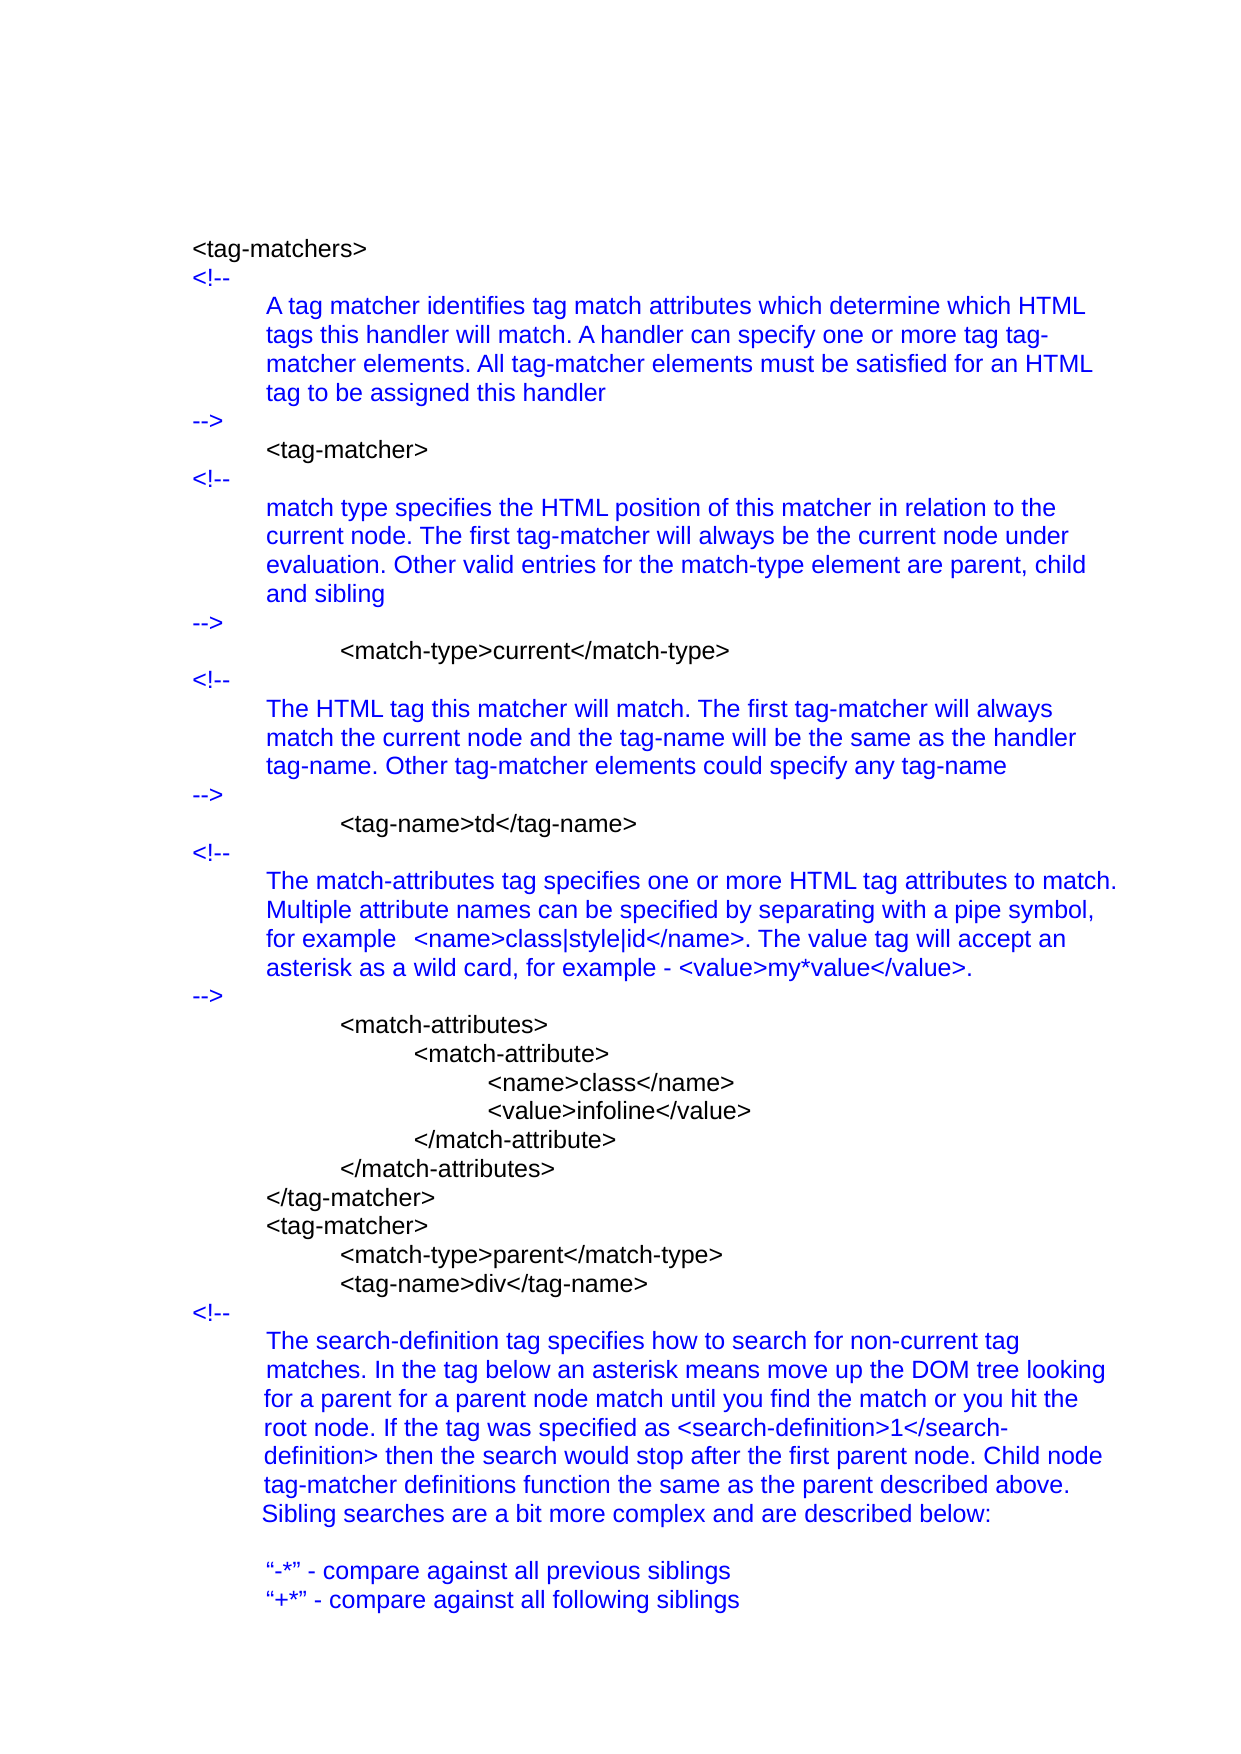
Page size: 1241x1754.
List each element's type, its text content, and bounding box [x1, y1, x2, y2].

text for a parent for a parent node match until you find the match or you hit the [118, 1384, 1122, 1413]
text <match-type>parent</match-type> [118, 1240, 1122, 1269]
text <!-- [118, 263, 1122, 291]
text <tag-name>td</tag-name> [118, 809, 1122, 838]
text <tag-matchers> [118, 234, 1122, 263]
text <match-type>current</match-type> [118, 636, 1122, 665]
text <!-- [118, 1298, 1122, 1326]
text match the current node and the tag-name will be the same as the handler [118, 723, 1122, 751]
text </match-attribute> [118, 1125, 1122, 1154]
text Sibling searches are a bit more complex and are described below: [118, 1499, 1122, 1528]
text asterisk as a wild card, for example - <value>my*value</value>. [118, 953, 1122, 981]
text <!-- [118, 464, 1122, 493]
text tag-matcher definitions function the same as the parent described above. [118, 1470, 1122, 1499]
text </match-attributes> [118, 1154, 1122, 1183]
text tag-name. Other tag-matcher elements could specify any tag-name [118, 751, 1122, 780]
text The match-attributes tag specifies one or more HTML tag attributes to match. [118, 866, 1122, 895]
text for example <name>class|style|id</name>. The value tag will accept an [118, 924, 1122, 953]
text <match-attribute> [118, 1039, 1122, 1068]
text <match-attributes> [118, 1010, 1122, 1039]
text <tag-name>div</tag-name> [118, 1269, 1122, 1298]
text --> [118, 608, 1122, 636]
text --> [118, 406, 1122, 435]
text The HTML tag this matcher will match. The first tag-matcher will always [118, 694, 1122, 723]
text “-*” - compare against all previous siblings [118, 1556, 1122, 1585]
text <!-- [118, 665, 1122, 694]
text definition> then the search would stop after the first parent node. Child node [118, 1441, 1122, 1470]
text root node. If the tag was specified as <search-definition>1</search- [118, 1413, 1122, 1441]
text “+*” - compare against all following siblings [118, 1585, 1122, 1614]
text --> [118, 981, 1122, 1010]
text <!-- [118, 838, 1122, 866]
text Multiple attribute names can be specified by separating with a pipe symbol, [118, 895, 1122, 924]
text <value>infoline</value> [118, 1096, 1122, 1125]
text <tag-matcher> [118, 1211, 1122, 1240]
text </tag-matcher> [118, 1183, 1122, 1211]
text <name>class</name> [118, 1068, 1122, 1096]
text --> [118, 780, 1122, 809]
text A tag matcher identifies tag match attributes which determine which HTML tags this handler will match. A handler can specify one or more tag tag- matcher elements. All tag-matcher elements must be satisfied for an HTML tag to be assigned this handler [118, 291, 1122, 406]
text match type specifies the HTML position of this matcher in relation to the current node. The first tag-matcher will always be the current node under evaluation. Other valid entries for the match-type element are parent, child and sibling [118, 493, 1122, 608]
text The search-definition tag specifies how to search for non-current tag matches. In the tag below an asterisk means move up the DOM tree looking [118, 1326, 1122, 1384]
text <tag-matcher> [118, 435, 1122, 464]
